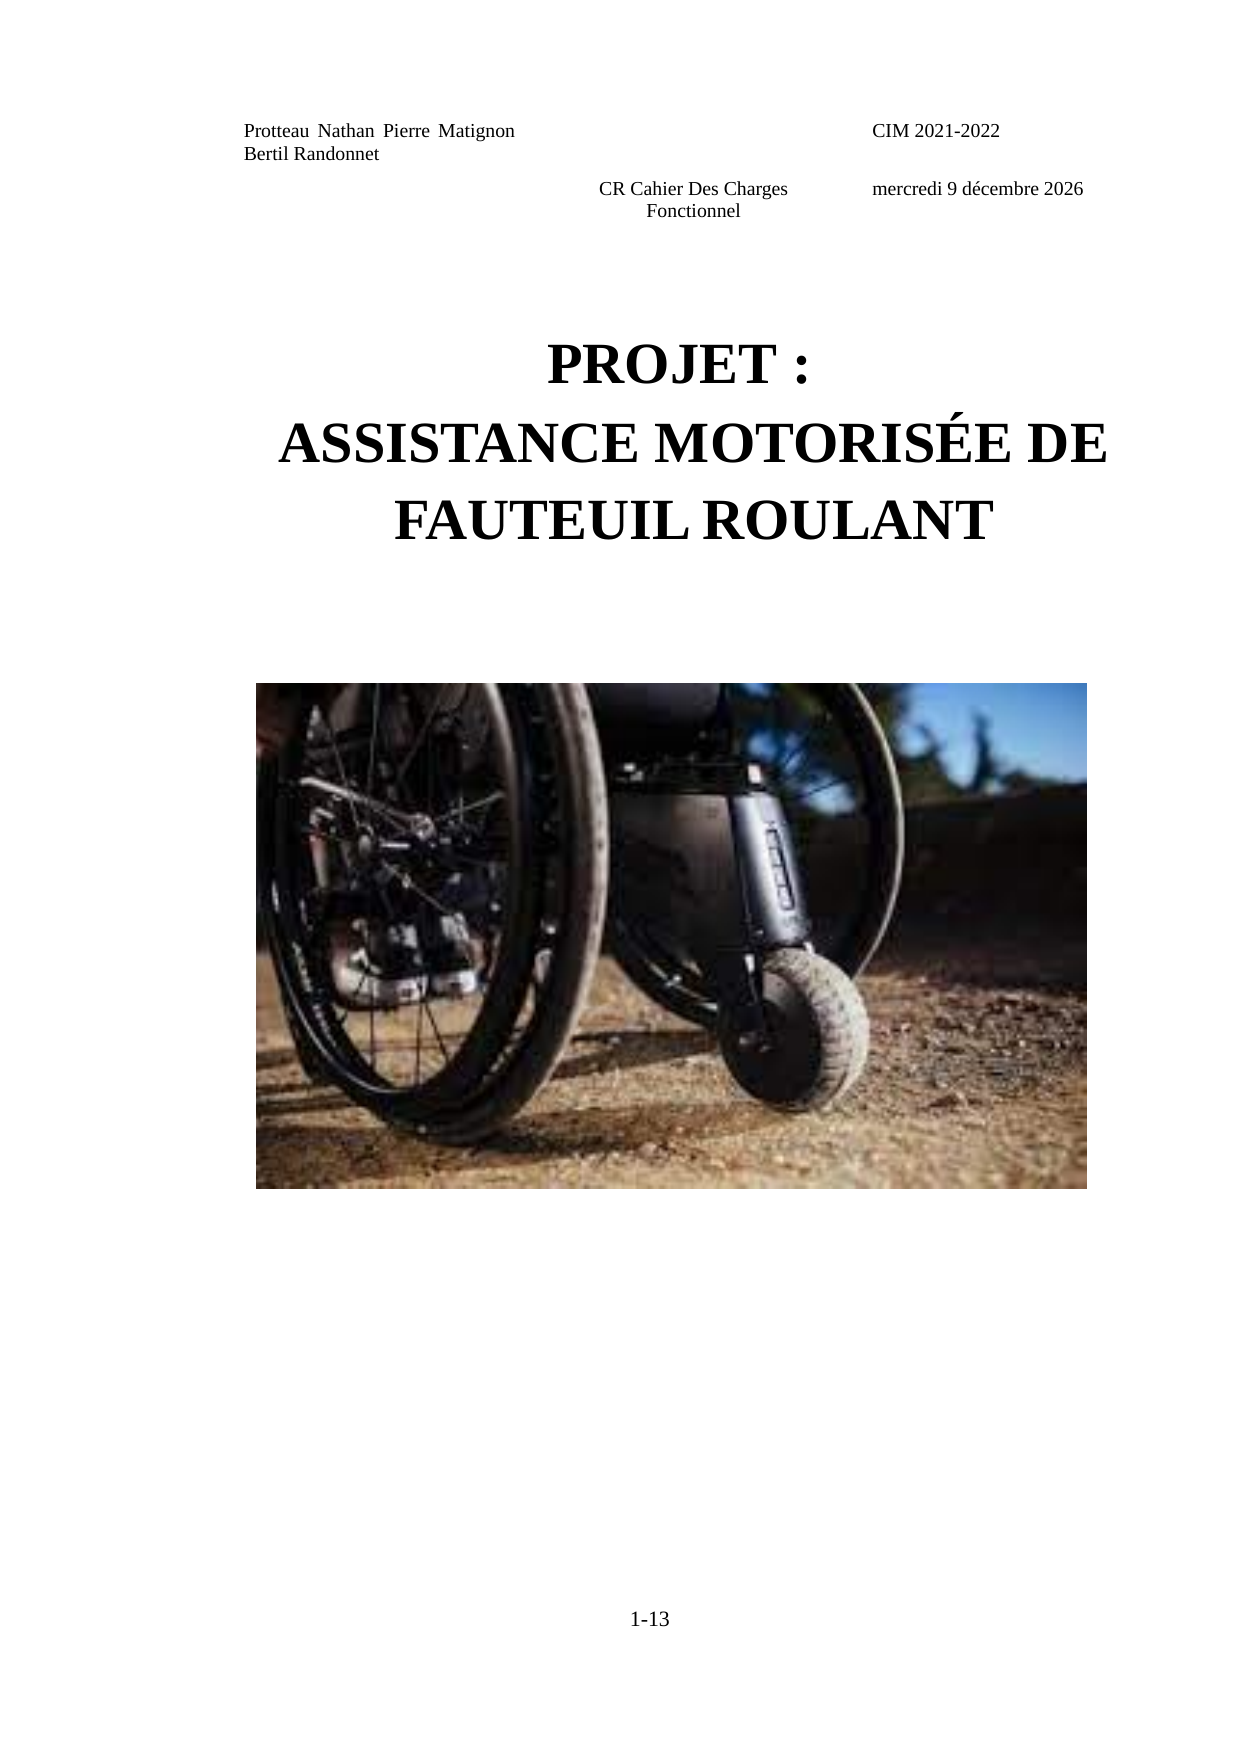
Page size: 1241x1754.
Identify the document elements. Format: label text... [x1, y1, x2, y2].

text Projet : [266, 328, 1093, 396]
text Assistance motorisée de fauteuil roulant [236, 408, 1152, 552]
